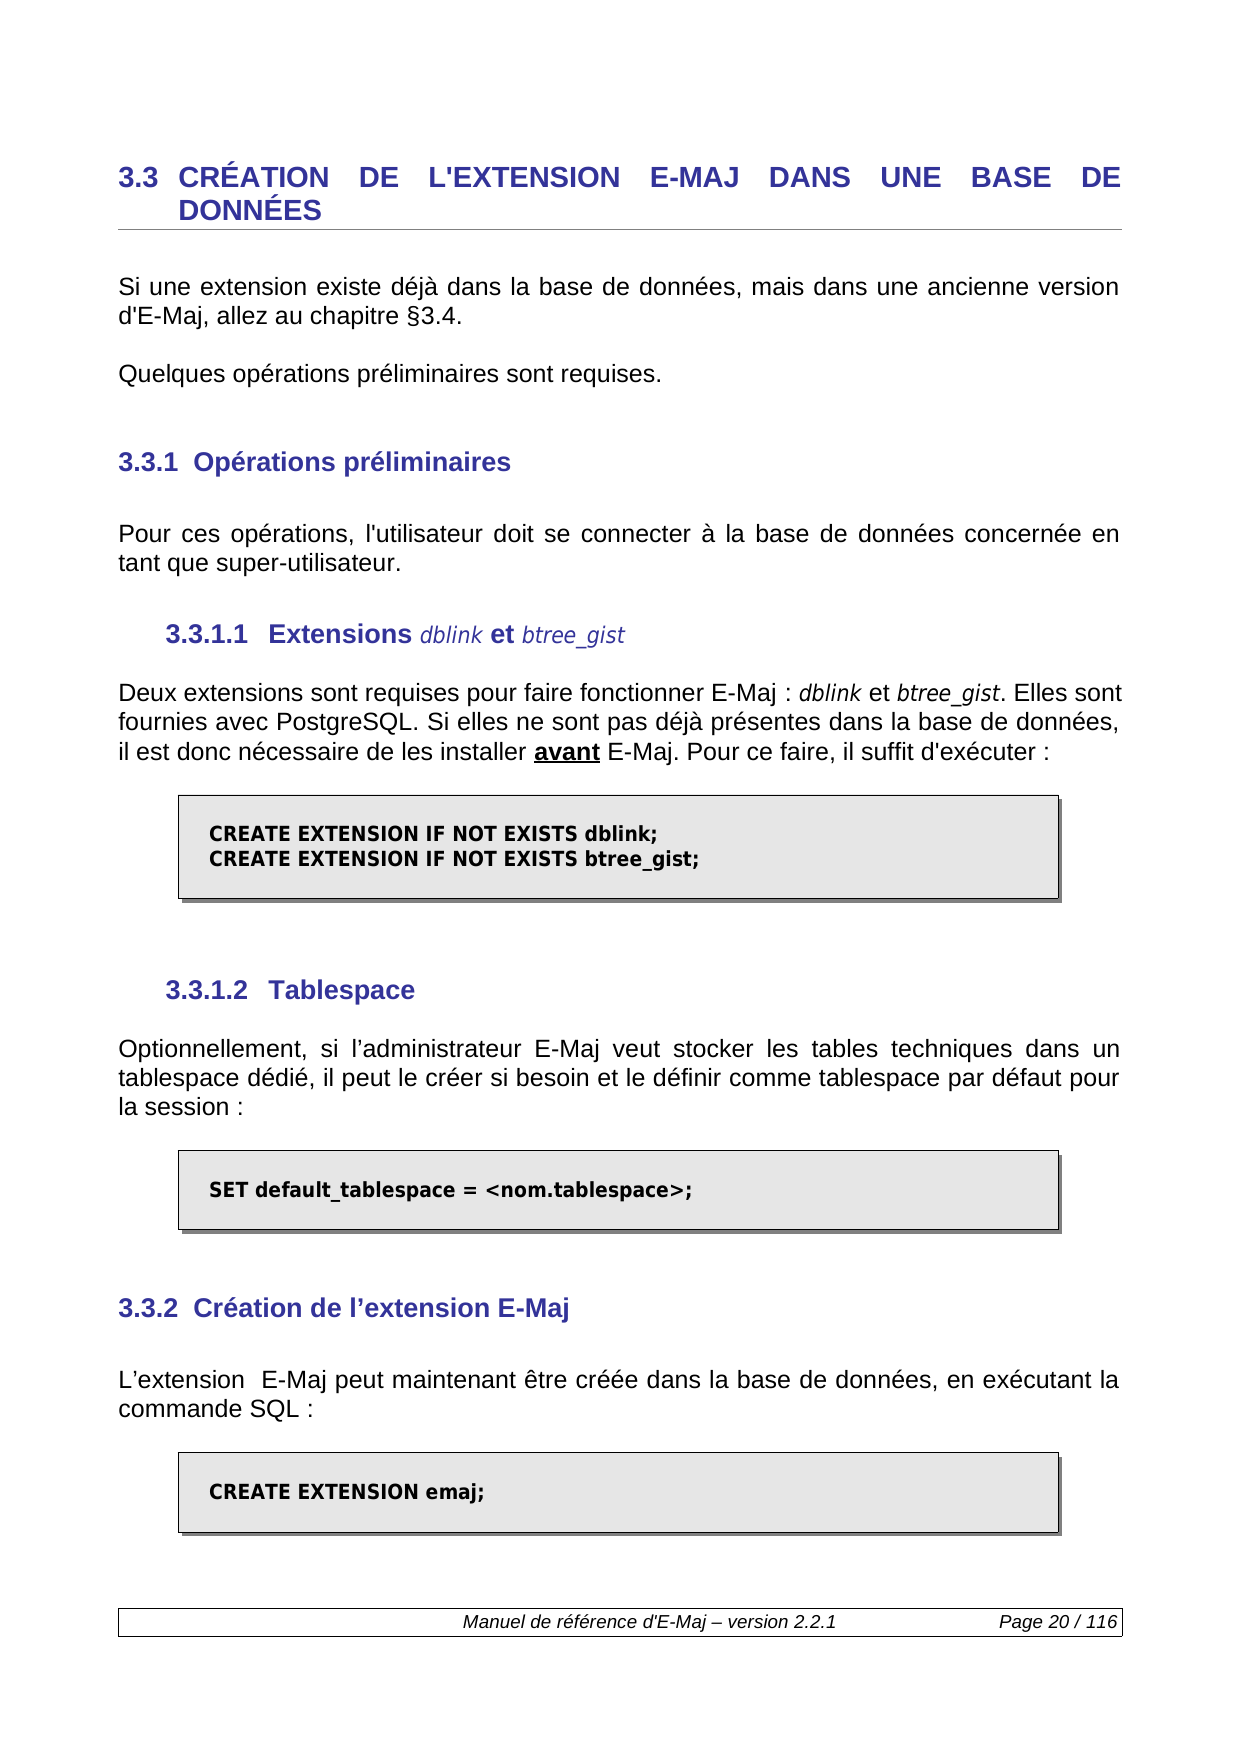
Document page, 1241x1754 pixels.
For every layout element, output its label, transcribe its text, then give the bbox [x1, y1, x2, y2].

subtitle Extensions dblink et btree_gist [165, 618, 1122, 649]
subtitle Création de l'extension E-Maj dans une base de données [118, 160, 1122, 229]
text Optionnellement, si l’administrateur E-Maj veut stocker les tables techniques dans un tablespace dédié, il peut le créer si besoin et le définir comme tablespace par défaut pour la session : [118, 1034, 1122, 1121]
text L’extension E-Maj peut maintenant être créée dans la base de données, en exécutant la commande SQL : [118, 1365, 1122, 1423]
text CREATE EXTENSION IF NOT EXISTS dblink; [179, 819, 1058, 843]
subtitle Tablespace [165, 974, 1122, 1005]
text CREATE EXTENSION IF NOT EXISTS btree_gist; [179, 843, 1058, 868]
text Pour ces opérations, l'utilisateur doit se connecter à la base de données concernée en tant que super-utilisateur. [118, 518, 1122, 577]
text Quelques opérations préliminaires sont requises. [118, 359, 1122, 388]
text Si une extension existe déjà dans la base de données, mais dans une ancienne version d'E-Maj, allez au chapitre §3.4. [118, 271, 1122, 329]
text CREATE EXTENSION emaj; [179, 1477, 1058, 1501]
subtitle Opérations préliminaires [118, 446, 1122, 477]
subtitle Création de l’extension E-Maj [118, 1292, 1122, 1323]
text SET default_tablespace = <nom.tablespace>; [179, 1174, 1058, 1199]
text Deux extensions sont requises pour faire fonctionner E-Maj : dblink et btree_gist. Elles sont fournies avec PostgreSQL. Si elles ne sont pas déjà présentes dans la base de données, il est donc nécessaire de les installer avant E-Maj. Pour ce faire, il suffit d'exécuter : [118, 649, 1122, 765]
